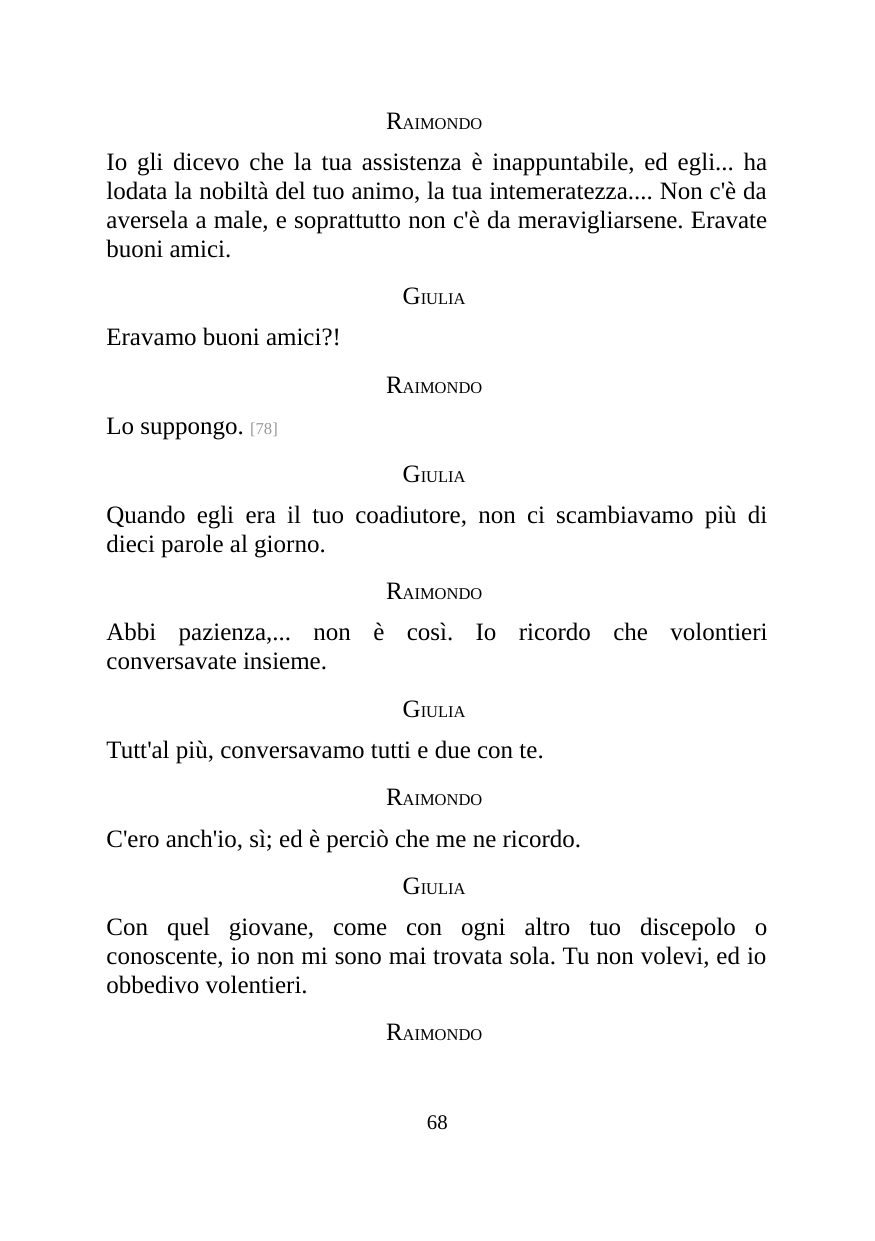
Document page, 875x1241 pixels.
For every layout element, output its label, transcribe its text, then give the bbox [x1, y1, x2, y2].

text Raimondo [106, 782, 768, 811]
text Raimondo [106, 106, 768, 135]
text Raimondo [106, 1017, 768, 1046]
text Eravamo buoni amici?! [106, 322, 768, 351]
text Quando egli era il tuo coadiutore, non ci scambiavamo più di dieci parole al giorno. [106, 500, 768, 557]
text Giulia [106, 694, 768, 722]
text Con quel giovane, come con ogni altro tuo discepolo o conoscente, io non mi sono mai trovata sola. Tu non volevi, ed io obbedivo volentieri. [106, 912, 768, 999]
text Raimondo [106, 576, 768, 605]
text Tutt'al più, conversavamo tutti e due con te. [106, 735, 768, 764]
text Io gli dicevo che la tua assistenza è inappuntabile, ed egli... ha lodata la nobiltà del tuo animo, la tua intemeratezza.... Non c'è da aversela a male, e soprattutto non c'è da meravigliarsene. Eravate buoni amici. [106, 147, 768, 262]
text Abbi pazienza,... non è così. Io ricordo che volontieri conversavate insieme. [106, 617, 768, 675]
text Giulia [106, 459, 768, 487]
text Raimondo [106, 370, 768, 399]
text C'ero anch'io, sì; ed è perciò che me ne ricordo. [106, 824, 768, 852]
text Giulia [106, 281, 768, 310]
text Giulia [106, 871, 768, 900]
text Lo suppongo. [78] [106, 411, 768, 440]
